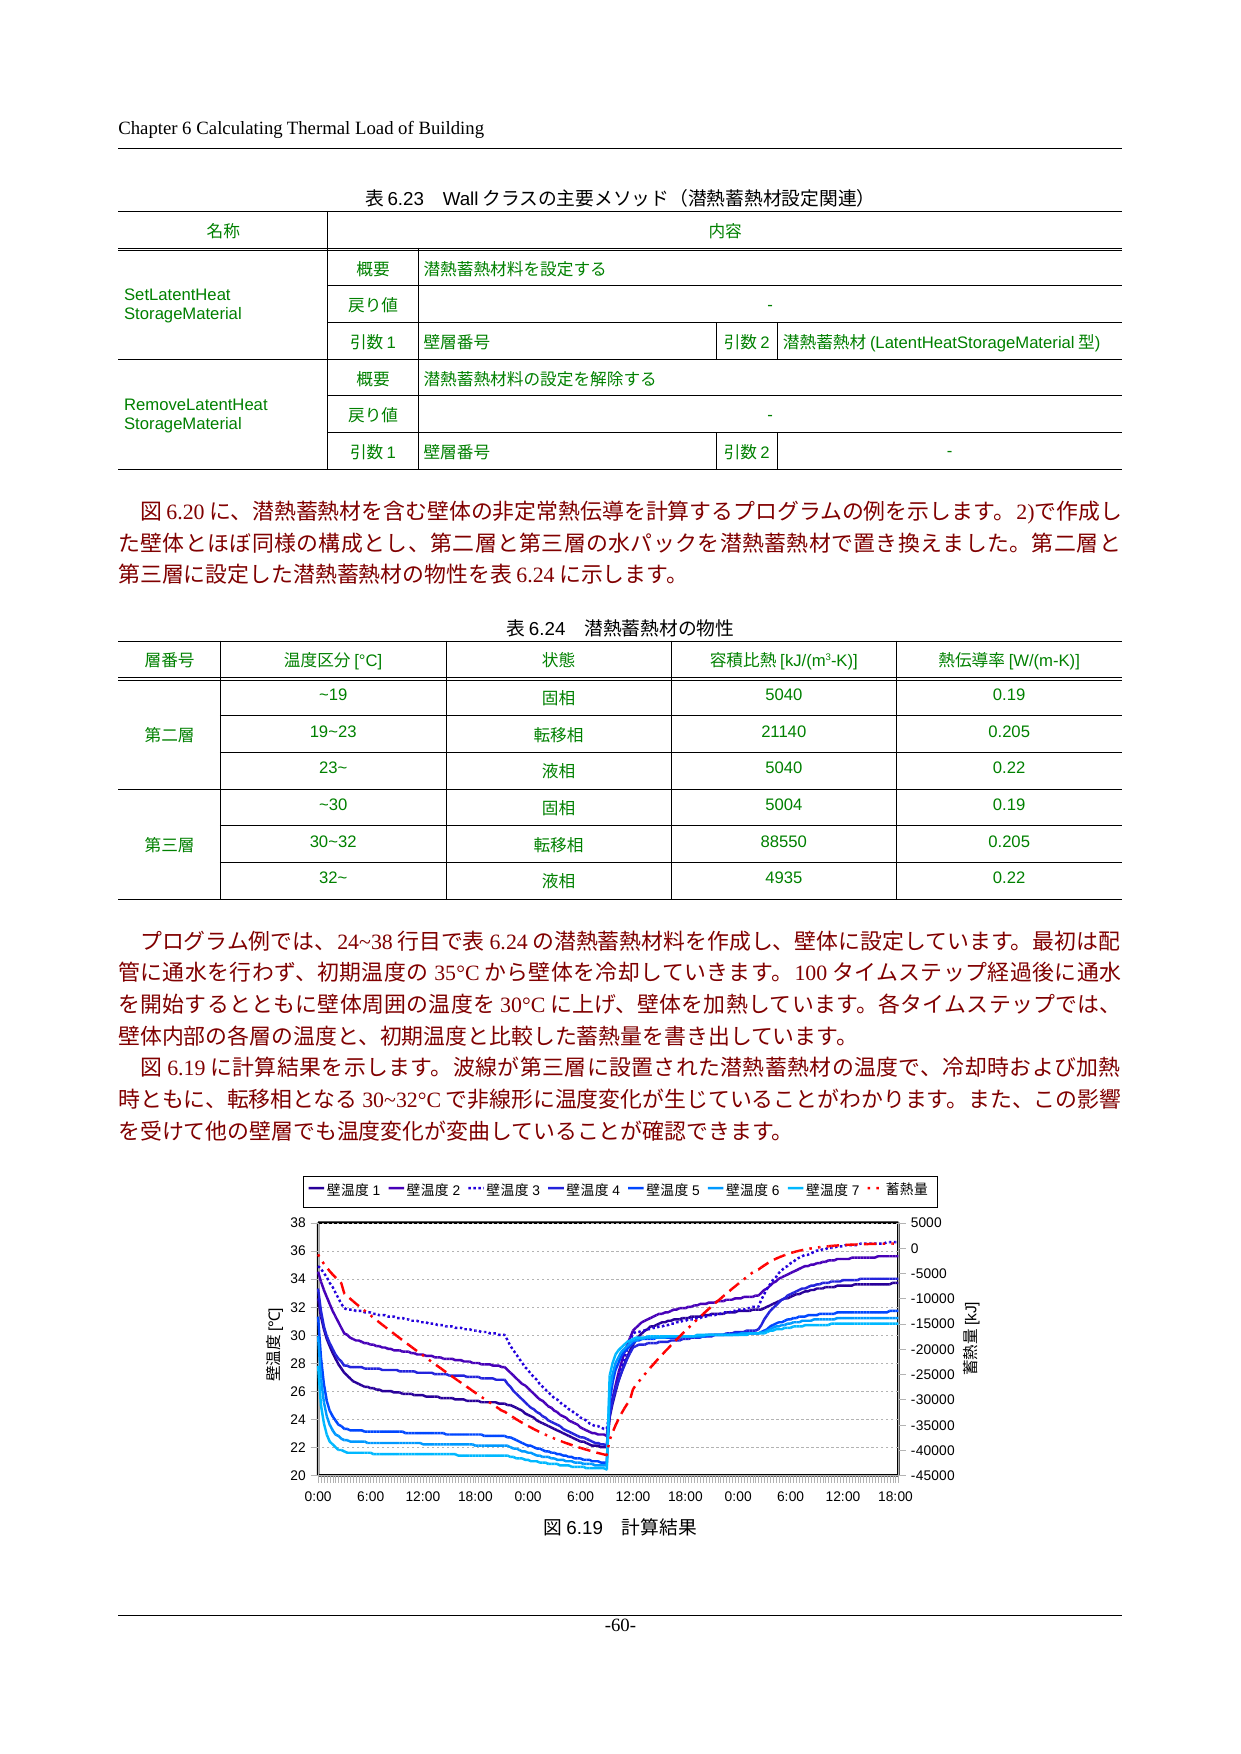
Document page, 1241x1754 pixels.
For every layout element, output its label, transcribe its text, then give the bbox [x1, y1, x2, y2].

table_cell 5040 [672, 681, 896, 715]
table_cell 5004 [672, 790, 896, 825]
table_cell 0.19 [897, 681, 1122, 715]
table_header 層番号 [118, 642, 220, 677]
text 表6.24 潜熱蓄熱材の物性 [118, 613, 1122, 641]
table_cell 潜熱蓄熱材料を設定する [419, 251, 1122, 285]
table_cell RemoveLatentHeat StorageMaterial [118, 360, 327, 469]
table_header 温度区分 [°C] [221, 642, 446, 677]
table_cell SetLatentHeat StorageMaterial [118, 251, 327, 359]
table_cell 戻り値 [328, 396, 418, 432]
text プログラム例では、24~38行目で表6.24の潜熱蓄熱材料を作成し、壁体に設定しています。最初は配管に通水を行わず、初期温度の35°Cから壁体を冷却していきます。100タイムステップ経過後に通水を開始するとともに壁体周囲の温度を30°Cに上げ、壁体を加熱しています。各タイムステップでは、壁体内部の各層の温度と、初期温度と比較した蓄熱量を書き出しています。 [118, 924, 1122, 1050]
table_cell 概要 [328, 251, 418, 285]
table_cell 30~32 [221, 826, 446, 862]
table_cell 21140 [672, 716, 896, 752]
table_cell 0.205 [897, 826, 1122, 862]
text 図6.19 計算結果 [118, 1170, 1122, 1539]
table_cell 引数2 [717, 433, 777, 469]
table_cell 23~ [221, 753, 446, 788]
table_cell - [778, 433, 1122, 469]
table_cell 固相 [447, 790, 671, 825]
table_cell 5040 [672, 753, 896, 788]
table_cell 88550 [672, 826, 896, 862]
table_cell 第三層 [118, 790, 220, 898]
table_header 容積比熱 [kJ/(m3-K)] [672, 642, 896, 677]
table_cell 潜熱蓄熱材 (LatentHeatStorageMaterial型) [778, 323, 1122, 359]
table_cell 固相 [447, 681, 671, 715]
table_cell 引数1 [328, 323, 418, 359]
table_cell ~19 [221, 681, 446, 715]
table_cell 潜熱蓄熱材料の設定を解除する [419, 360, 1122, 395]
table_cell 32~ [221, 863, 446, 898]
table_cell 0.22 [897, 863, 1122, 898]
table_cell ~30 [221, 790, 446, 825]
table_header 名称 [118, 212, 327, 247]
table_cell 液相 [447, 863, 671, 898]
table_cell 転移相 [447, 716, 671, 752]
table_header 内容 [328, 212, 1122, 247]
table_cell 4935 [672, 863, 896, 898]
table_cell 第二層 [118, 681, 220, 788]
table_cell 引数1 [328, 433, 418, 469]
table_header 状態 [447, 642, 671, 677]
table_cell 液相 [447, 753, 671, 788]
text 表6.23 Wallクラスの主要メソッド（潜熱蓄熱材設定関連） [118, 184, 1122, 211]
table_cell - [419, 286, 1122, 322]
table_cell 戻り値 [328, 286, 418, 322]
table_cell - [419, 396, 1122, 432]
table_cell 引数2 [717, 323, 777, 359]
table_cell 0.22 [897, 753, 1122, 788]
table_header 熱伝導率 [W/(m-K)] [897, 642, 1122, 677]
table_cell 転移相 [447, 826, 671, 862]
table_cell 概要 [328, 360, 418, 395]
text 図6.19に計算結果を示します。波線が第三層に設置された潜熱蓄熱材の温度で、冷却時および加熱時ともに、転移相となる30~32°Cで非線形に温度変化が生じていることがわかります。また、この影響を受けて他の壁層でも温度変化が変曲していることが確認できます。 [118, 1050, 1122, 1145]
table_cell 0.205 [897, 716, 1122, 752]
table_cell 壁層番号 [419, 433, 716, 469]
table_cell 0.19 [897, 790, 1122, 825]
table_cell 壁層番号 [419, 323, 716, 359]
table_cell 19~23 [221, 716, 446, 752]
text 図6.20に、潜熱蓄熱材を含む壁体の非定常熱伝導を計算するプログラムの例を示します。2)で作成した壁体とほぼ同様の構成とし、第二層と第三層の水パックを潜熱蓄熱材で置き換えました。第二層と第三層に設定した潜熱蓄熱材の物性を表6.24に示します。 [118, 494, 1122, 589]
